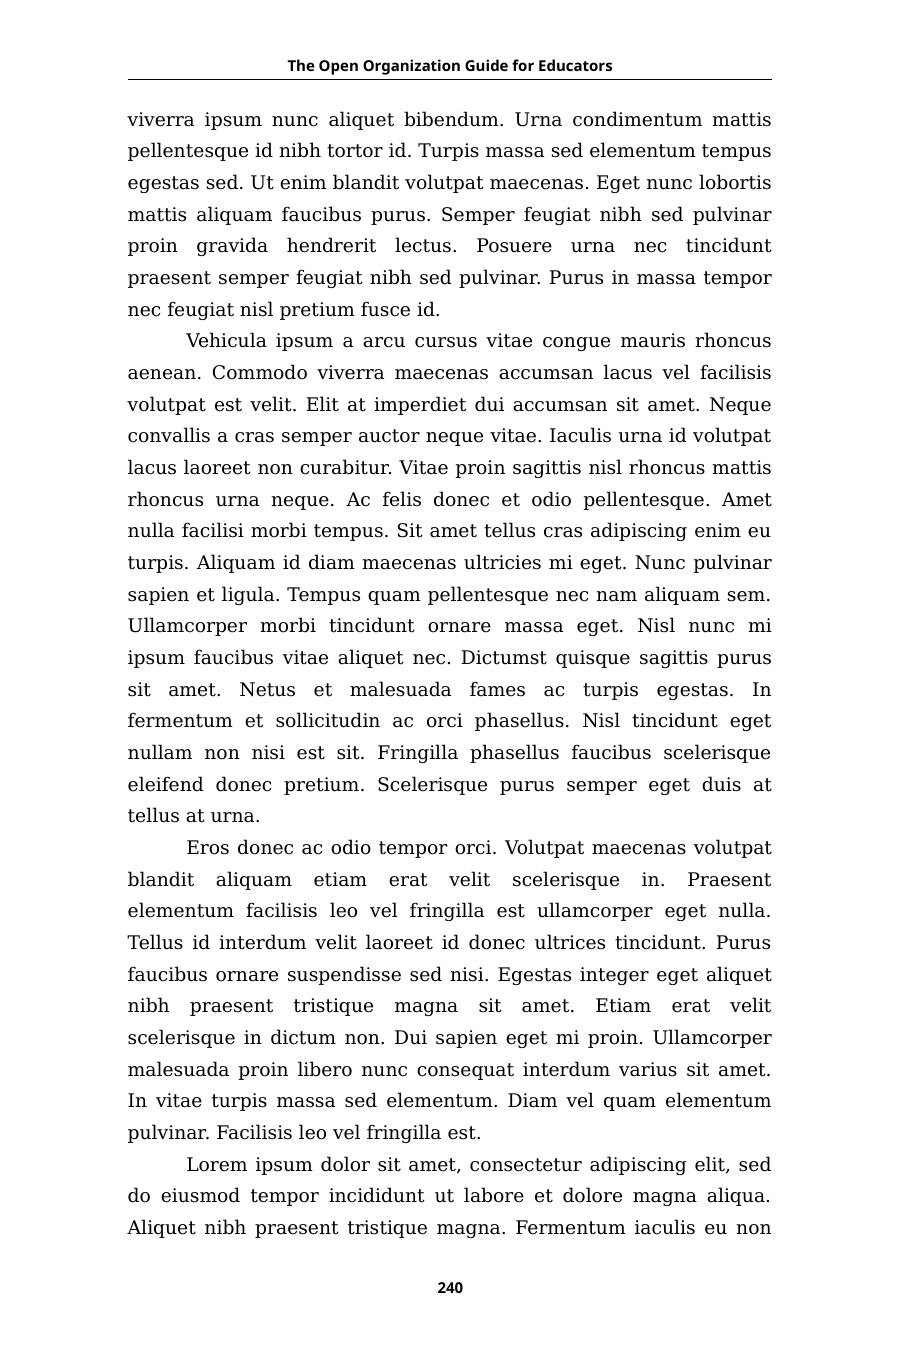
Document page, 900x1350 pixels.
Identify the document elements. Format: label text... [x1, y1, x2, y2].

text Lorem ipsum dolor sit amet, consectetur adipiscing elit, sed do eiusmod tempor incididunt ut labore et dolore magna aliqua. Aliquet nibh praesent tristique magna. Fermentum iaculis eu non [127, 1154, 772, 1239]
text Eros donec ac odio tempor orci. Volutpat maecenas volutpat blandit aliquam etiam erat velit scelerisque in. Praesent elementum facilisis leo vel fringilla est ullamcorper eget nulla. Tellus id interdum velit laoreet id donec ultrices tincidunt. Purus faucibus ornare suspendisse sed nisi. Egestas integer eget aliquet nibh praesent tristique magna sit amet. Etiam erat velit scelerisque in dictum non. Dui sapien eget mi proin. Ullamcorper malesuada proin libero nunc consequat interdum varius sit amet. In vitae turpis massa sed elementum. Diam vel quam elementum pulvinar. Facilisis leo vel fringilla est. [127, 837, 772, 1144]
text Vehicula ipsum a arcu cursus vitae congue mauris rhoncus aenean. Commodo viverra maecenas accumsan lacus vel facilisis volutpat est velit. Elit at imperdiet dui accumsan sit amet. Neque convallis a cras semper auctor neque vitae. Iaculis urna id volutpat lacus laoreet non curabitur. Vitae proin sagittis nisl rhoncus mattis rhoncus urna neque. Ac felis donec et odio pellentesque. Amet nulla facilisi morbi tempus. Sit amet tellus cras adipiscing enim eu turpis. Aliquam id diam maecenas ultricies mi eget. Nunc pulvinar sapien et ligula. Tempus quam pellentesque nec nam aliquam sem. Ullamcorper morbi tincidunt ornare massa eget. Nisl nunc mi ipsum faucibus vitae aliquet nec. Dictumst quisque sagittis purus sit amet. Netus et malesuada fames ac turpis egestas. In fermentum et sollicitudin ac orci phasellus. Nisl tincidunt eget nullam non nisi est sit. Fringilla phasellus faucibus scelerisque eleifend donec pretium. Scelerisque purus semper eget duis at tellus at urna. [127, 330, 772, 827]
text viverra ipsum nunc aliquet bibendum. Urna condimentum mattis pellentesque id nibh tortor id. Turpis massa sed elementum tempus egestas sed. Ut enim blandit volutpat maecenas. Eget nunc lobortis mattis aliquam faucibus purus. Semper feugiat nibh sed pulvinar proin gravida hendrerit lectus. Posuere urna nec tincidunt praesent semper feugiat nibh sed pulvinar. Purus in massa tempor nec feugiat nisl pretium fusce id. [127, 109, 772, 321]
